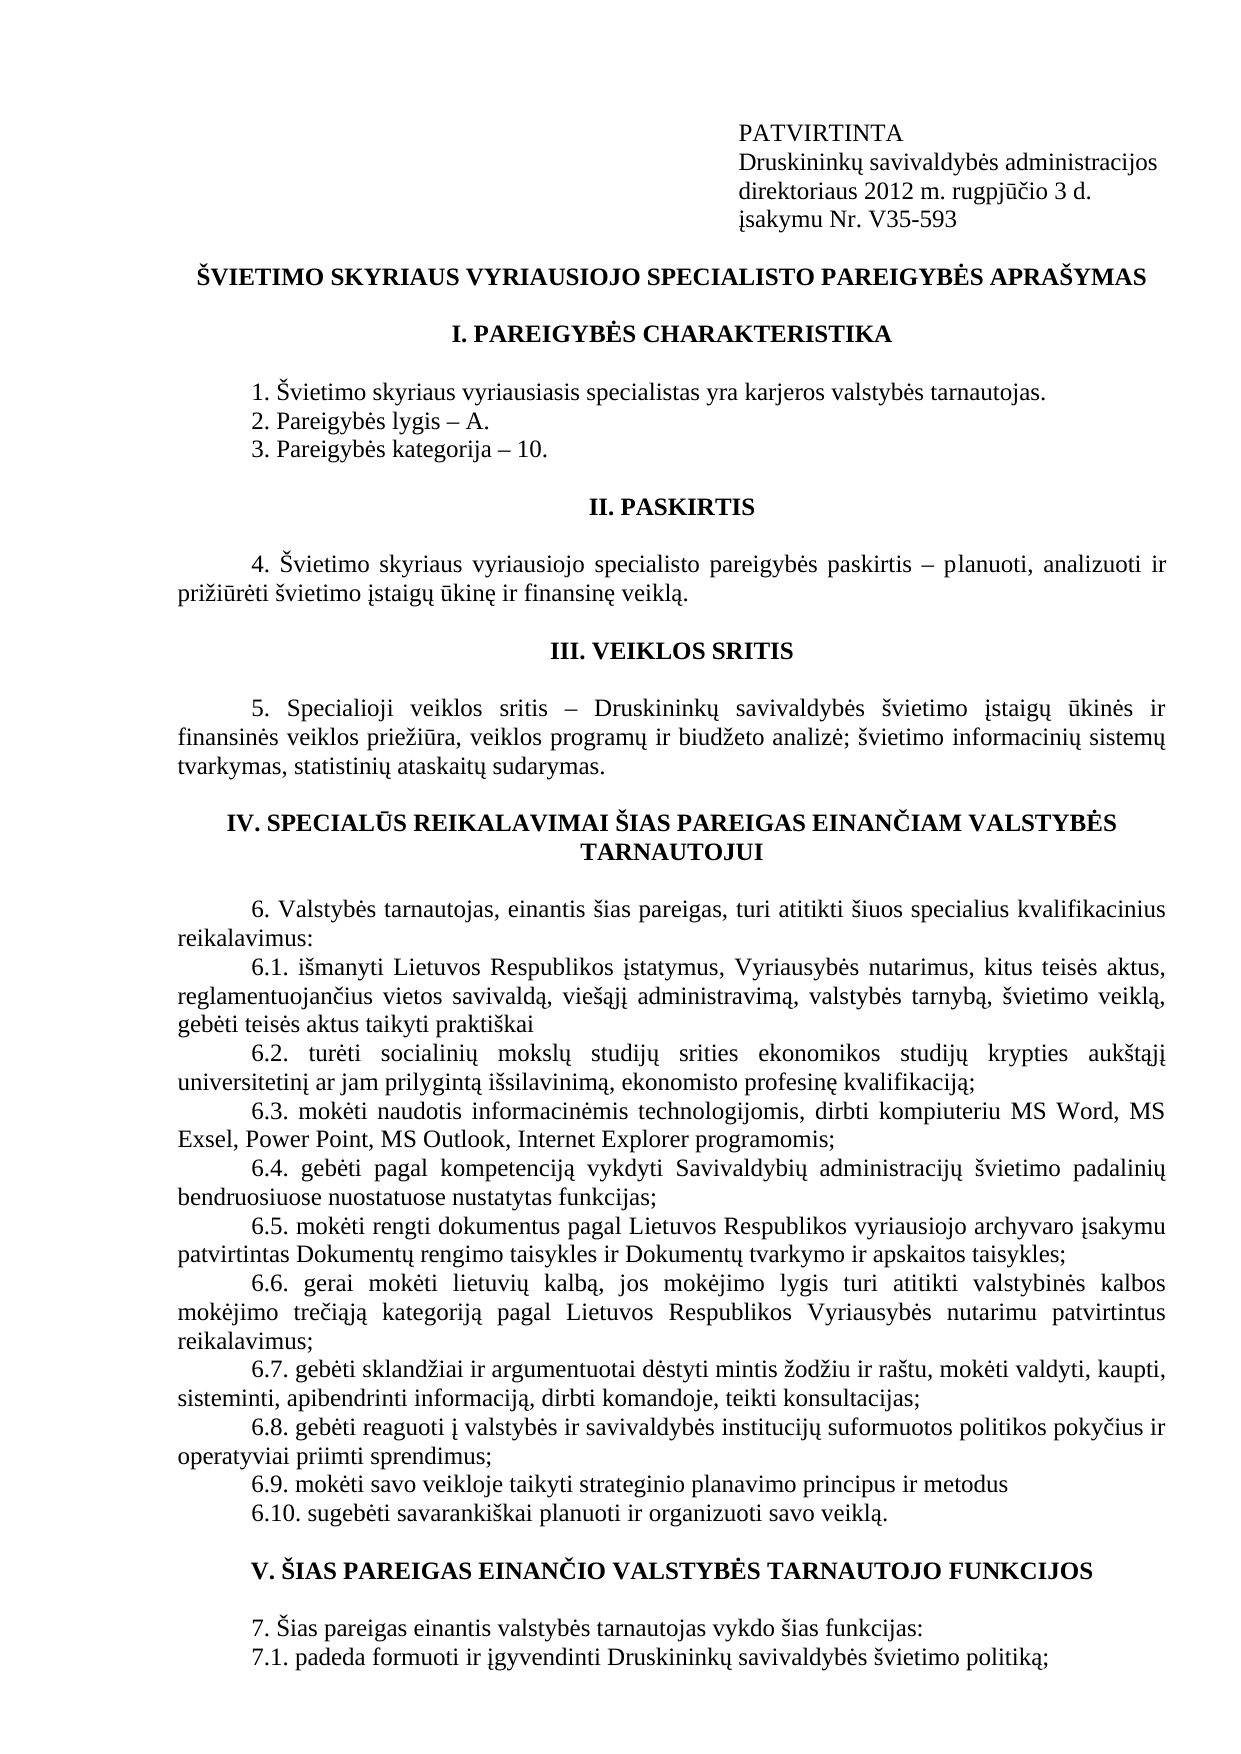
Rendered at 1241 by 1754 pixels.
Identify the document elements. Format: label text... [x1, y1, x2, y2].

text 6.5. mokėti rengti dokumentus pagal Lietuvos Respublikos vyriausiojo archyvaro įsakymu patvirtintas Dokumentų rengimo taisykles ir Dokumentų tvarkymo ir apskaitos taisykles; [177, 1211, 1167, 1268]
text 6.4. gebėti pagal kompetenciją vykdyti Savivaldybių administracijų švietimo padalinių bendruosiuose nuostatuose nustatytas funkcijas; [177, 1153, 1167, 1211]
text 7.1. padeda formuoti ir įgyvendinti Druskininkų savivaldybės švietimo politiką; [177, 1642, 1167, 1671]
text 6.3. mokėti naudotis informacinėmis technologijomis, dirbti kompiuteriu MS Word, MS Exsel, Power Point, MS Outlook, Internet Explorer programomis; [177, 1096, 1167, 1153]
text 6.2. turėti socialinių mokslų studijų srities ekonomikos studijų krypties aukštąjį universitetinį ar jam prilygintą išsilavinimą, ekonomisto profesinę kvalifikaciją; [177, 1038, 1167, 1096]
text 6.9. mokėti savo veikloje taikyti strateginio planavimo principus ir metodus [177, 1469, 1167, 1498]
text ŠVIETIMO SKYRIAUS VYRIAUSIOJO SPECIALISTO PAREIGYBĖS APRAŠYMAS [177, 262, 1167, 291]
text 7. Šias pareigas einantis valstybės tarnautojas vykdo šias funkcijas: [177, 1613, 1167, 1642]
text 5. Specialioji veiklos sritis – Druskininkų savivaldybės švietimo įstaigų ūkinės ir finansinės veiklos priežiūra, veiklos programų ir biudžeto analizė; švietimo informacinių sistemų tvarkymas, statistinių ataskaitų sudarymas. [177, 693, 1167, 779]
text PATVIRTINTA [738, 118, 1167, 147]
text įsakymu Nr. V35-593 [177, 204, 1167, 233]
text 3. Pareigybės kategorija – 10. [177, 434, 1167, 463]
text II. PASKIRTIS [177, 492, 1167, 521]
text 1. Švietimo skyriaus vyriausiasis specialistas yra karjeros valstybės tarnautojas. [177, 377, 1167, 406]
text 6.1. išmanyti Lietuvos Respublikos įstatymus, Vyriausybės nutarimus, kitus teisės aktus, reglamentuojančius vietos savivaldą, viešąjį administravimą, valstybės tarnybą, švietimo veiklą, gebėti teisės aktus taikyti praktiškai [177, 952, 1167, 1038]
text Druskininkų savivaldybės administracijos [177, 147, 1167, 176]
text 6.10. sugebėti savarankiškai planuoti ir organizuoti savo veiklą. [177, 1498, 1167, 1527]
text 6.8. gebėti reaguoti į valstybės ir savivaldybės institucijų suformuotos politikos pokyčius ir operatyviai priimti sprendimus; [177, 1412, 1167, 1469]
text 6.7. gebėti sklandžiai ir argumentuotai dėstyti mintis žodžiu ir raštu, mokėti valdyti, kaupti, sisteminti, apibendrinti informaciją, dirbti komandoje, teikti konsultacijas; [177, 1354, 1167, 1412]
text 4. Švietimo skyriaus vyriausiojo specialisto pareigybės paskirtis – planuoti, analizuoti ir prižiūrėti švietimo įstaigų ūkinę ir finansinę veiklą. [177, 549, 1167, 607]
text 2. Pareigybės lygis – A. [177, 406, 1167, 434]
text 6.6. gerai mokėti lietuvių kalbą, jos mokėjimo lygis turi atitikti valstybinės kalbos mokėjimo trečiąją kategoriją pagal Lietuvos Respublikos Vyriausybės nutarimu patvirtintus reikalavimus; [177, 1268, 1167, 1354]
text IV. SPECIALŪS REIKALAVIMAI ŠIAS PAREIGAS EINANČIAM VALSTYBĖS TARNAUTOJUI [177, 808, 1167, 866]
text V. ŠIAS PAREIGAS EINANČIO VALSTYBĖS TARNAUTOJO FUNKCIJOS [177, 1556, 1167, 1584]
text I. PAREIGYBĖS CHARAKTERISTIKA [177, 319, 1167, 348]
text direktoriaus 2012 m. rugpjūčio 3 d. [177, 176, 1167, 204]
text 6. Valstybės tarnautojas, einantis šias pareigas, turi atitikti šiuos specialius kvalifikacinius reikalavimus: [177, 894, 1167, 952]
text III. VEIKLOS SRITIS [177, 636, 1167, 664]
